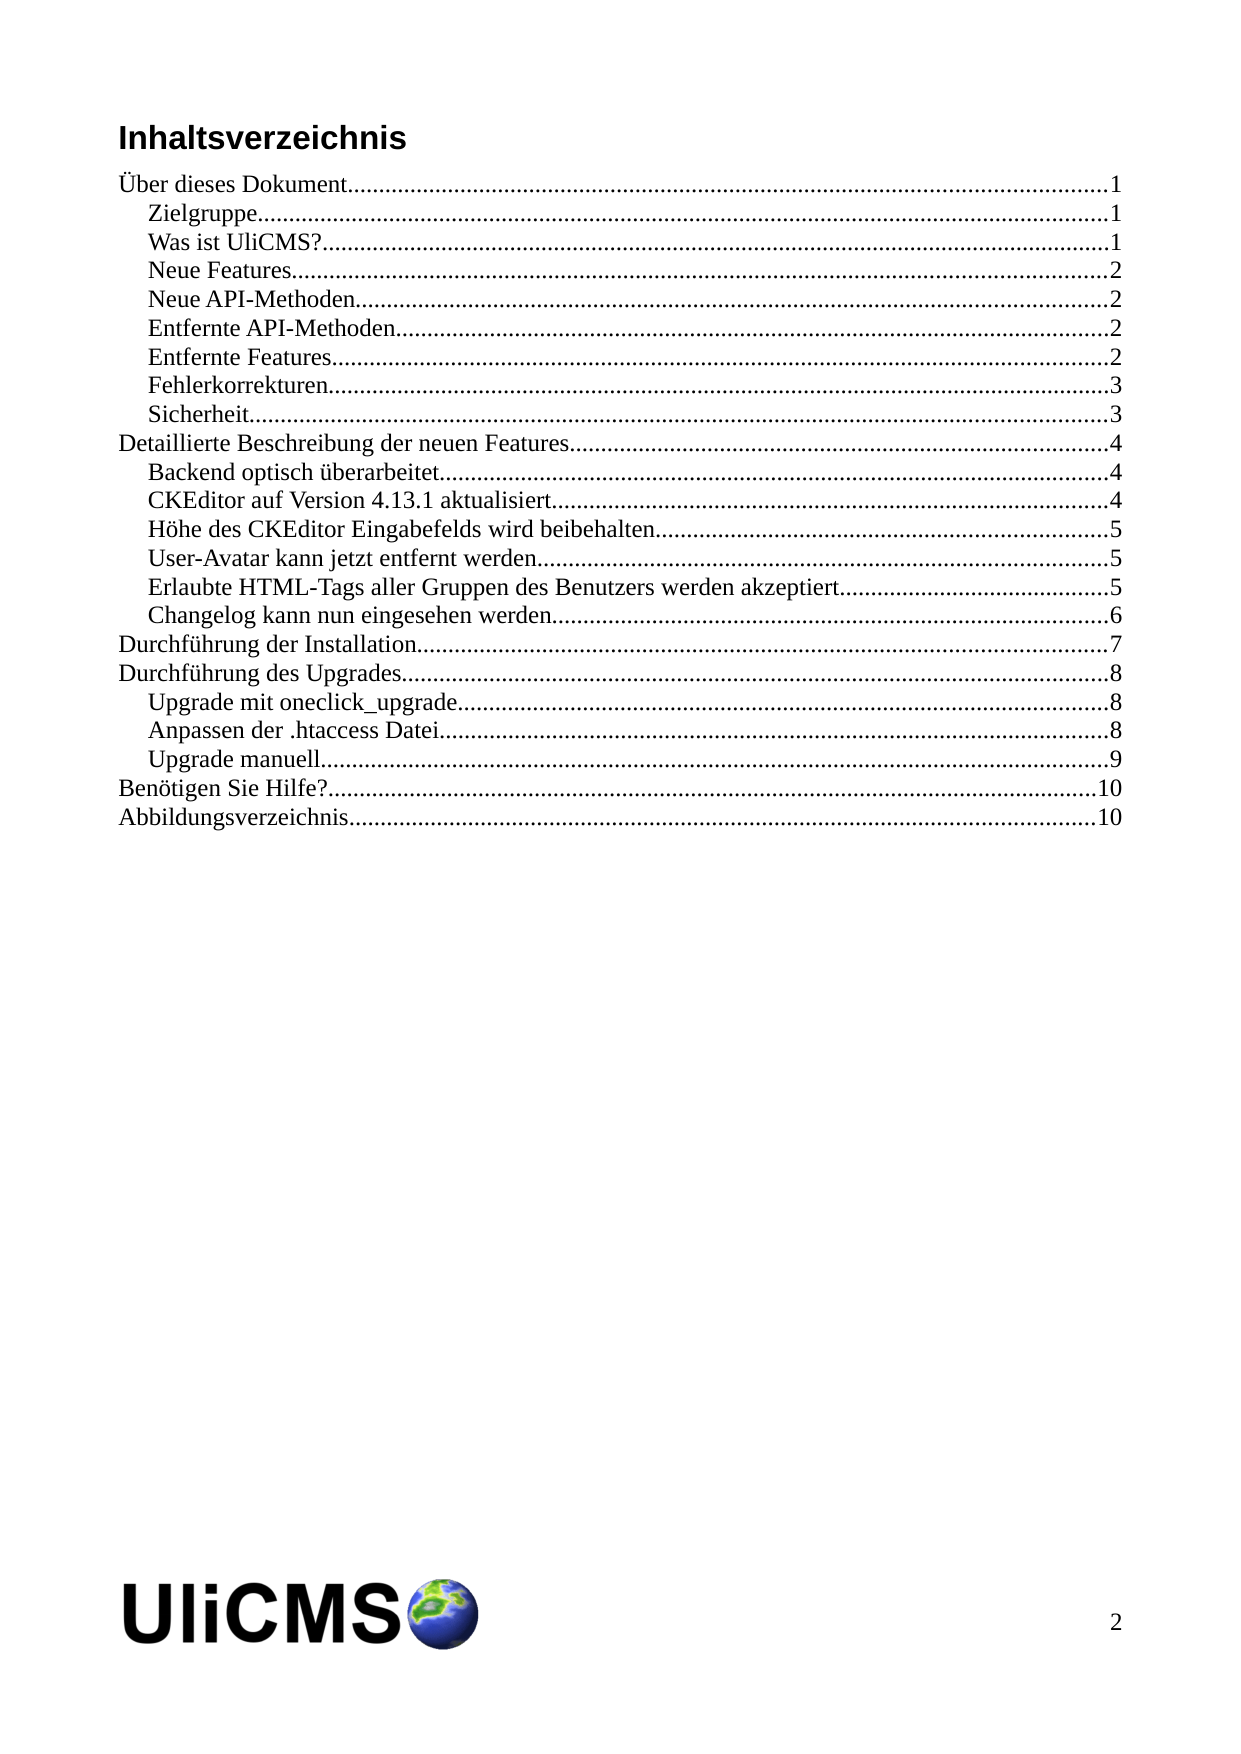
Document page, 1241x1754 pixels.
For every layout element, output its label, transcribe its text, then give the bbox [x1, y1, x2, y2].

text Entfernte API-Methoden 2 [148, 313, 1122, 342]
text Zielgruppe 1 [148, 198, 1122, 227]
text Höhe des CKEditor Eingabefelds wird beibehalten 5 [148, 514, 1122, 543]
text Upgrade manuell 9 [148, 744, 1122, 773]
subtitle Inhaltsverzeichnis [118, 118, 1122, 157]
picture [118, 1578, 479, 1652]
text Changelog kann nun eingesehen werden 6 [148, 600, 1122, 629]
text Abbildungsverzeichnis 10 [118, 802, 1122, 830]
text Benötigen Sie Hilfe? 10 [118, 773, 1122, 802]
text Neue API-Methoden 2 [148, 284, 1122, 313]
text CKEditor auf Version 4.13.1 aktualisiert 4 [148, 485, 1122, 514]
text Anpassen der .htaccess Datei 8 [148, 715, 1122, 744]
text Fehlerkorrekturen 3 [148, 370, 1122, 399]
text Über dieses Dokument 1 [118, 169, 1122, 198]
text Erlaubte HTML-Tags aller Gruppen des Benutzers werden akzeptiert 5 [148, 572, 1122, 600]
text Detaillierte Beschreibung der neuen Features 4 [118, 428, 1122, 457]
text User-Avatar kann jetzt entfernt werden 5 [148, 543, 1122, 572]
text Upgrade mit oneclick_upgrade 8 [148, 687, 1122, 715]
text Entfernte Features 2 [148, 342, 1122, 370]
text Durchführung der Installation 7 [118, 629, 1122, 658]
text Backend optisch überarbeitet 4 [148, 457, 1122, 485]
text Sicherheit 3 [148, 399, 1122, 428]
text Neue Features 2 [148, 255, 1122, 284]
text Durchführung des Upgrades 8 [118, 658, 1122, 687]
text Was ist UliCMS? 1 [148, 227, 1122, 255]
